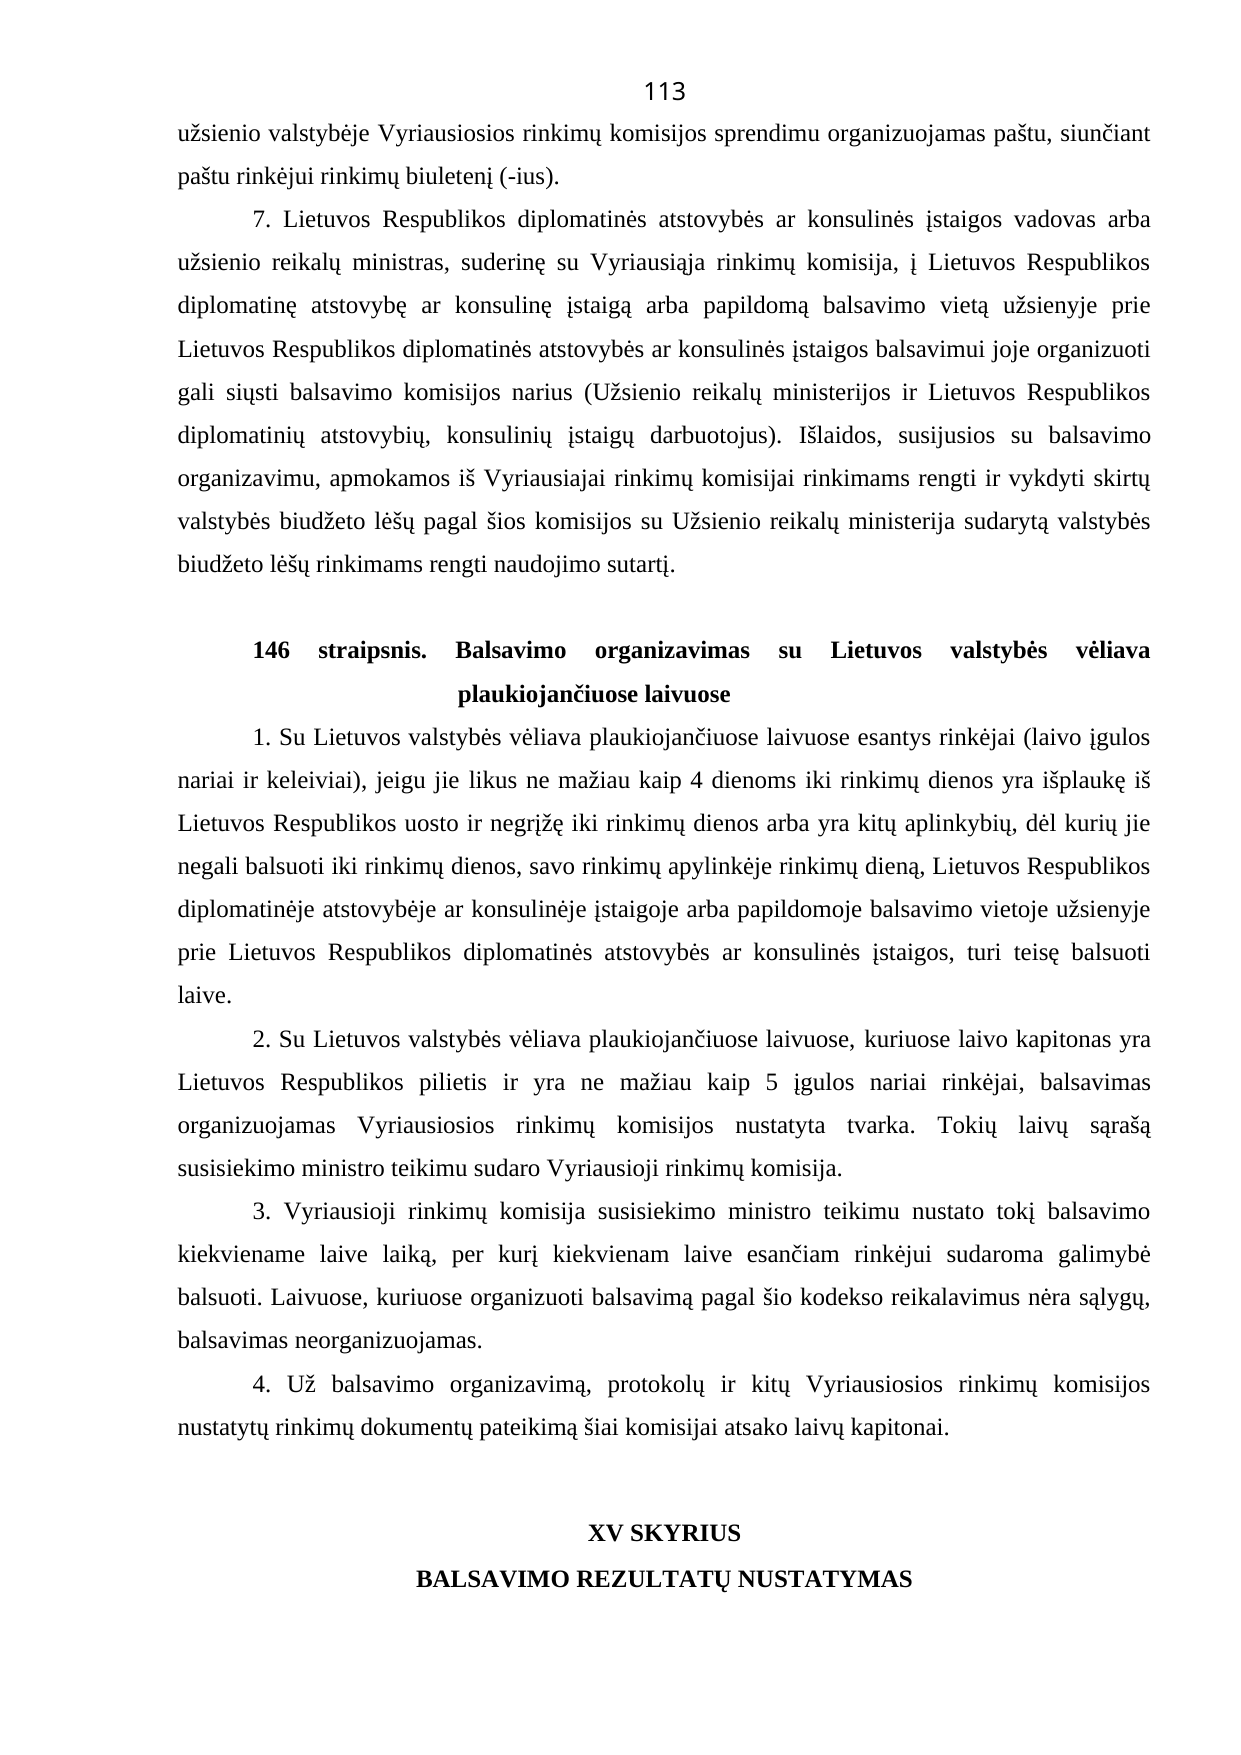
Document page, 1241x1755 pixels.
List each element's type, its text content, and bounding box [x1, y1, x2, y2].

text 7. Lietuvos Respublikos diplomatinės atstovybės ar konsulinės įstaigos vadovas arba užsienio reikalų ministras, suderinę su Vyriausiąja rinkimų komisija, į Lietuvos Respublikos diplomatinę atstovybę ar konsulinę įstaigą arba papildomą balsavimo vietą užsienyje prie Lietuvos Respublikos diplomatinės atstovybės ar konsulinės įstaigos balsavimui joje organizuoti gali siųsti balsavimo komisijos narius (Užsienio reikalų ministerijos ir Lietuvos Respublikos diplomatinių atstovybių, konsulinių įstaigų darbuotojus). Išlaidos, susijusios su balsavimo organizavimu, apmokamos iš Vyriausiajai rinkimų komisijai rinkimams rengti ir vykdyti skirtų valstybės biudžeto lėšų pagal šios komisijos su Užsienio reikalų ministerija sudarytą valstybės biudžeto lėšų rinkimams rengti naudojimo sutartį. [177, 204, 1152, 578]
text 3. Vyriausioji rinkimų komisija susisiekimo ministro teikimu nustato tokį balsavimo kiekviename laive laiką, per kurį kiekvienam laive esančiam rinkėjui sudaroma galimybė balsuoti. Laivuose, kuriuose organizuoti balsavimą pagal šio kodekso reikalavimus nėra sąlygų, balsavimas neorganizuojamas. [177, 1196, 1152, 1354]
text XV SKYRIUS [177, 1501, 1152, 1547]
text užsienio valstybėje Vyriausiosios rinkimų komisijos sprendimu organizuojamas paštu, siunčiant paštu rinkėjui rinkimų biuletenį (-ius). [177, 118, 1152, 190]
text BALSAVIMO REZULTATŲ NUSTATYMAS [177, 1547, 1152, 1592]
text 2. Su Lietuvos valstybės vėliava plaukiojančiuose laivuose, kuriuose laivo kapitonas yra Lietuvos Respublikos pilietis ir yra ne mažiau kaip 5 įgulos nariai rinkėjai, balsavimas organizuojamas Vyriausiosios rinkimų komisijos nustatyta tvarka. Tokių laivų sąrašą susisiekimo ministro teikimu sudaro Vyriausioji rinkimų komisija. [177, 1024, 1152, 1182]
text 146 straipsnis. Balsavimo organizavimas su Lietuvos valstybės vėliava plaukiojančiuose laivuose [252, 636, 1152, 707]
text 4. Už balsavimo organizavimą, protokolų ir kitų Vyriausiosios rinkimų komisijos nustatytų rinkimų dokumentų pateikimą šiai komisijai atsako laivų kapitonai. [177, 1369, 1152, 1441]
text 1. Su Lietuvos valstybės vėliava plaukiojančiuose laivuose esantys rinkėjai (laivo įgulos nariai ir keleiviai), jeigu jie likus ne mažiau kaip 4 dienoms iki rinkimų dienos yra išplaukę iš Lietuvos Respublikos uosto ir negrįžę iki rinkimų dienos arba yra kitų aplinkybių, dėl kurių jie negali balsuoti iki rinkimų dienos, savo rinkimų apylinkėje rinkimų dieną, Lietuvos Respublikos diplomatinėje atstovybėje ar konsulinėje įstaigoje arba papildomoje balsavimo vietoje užsienyje prie Lietuvos Respublikos diplomatinės atstovybės ar konsulinės įstaigos, turi teisę balsuoti laive. [177, 722, 1152, 1009]
